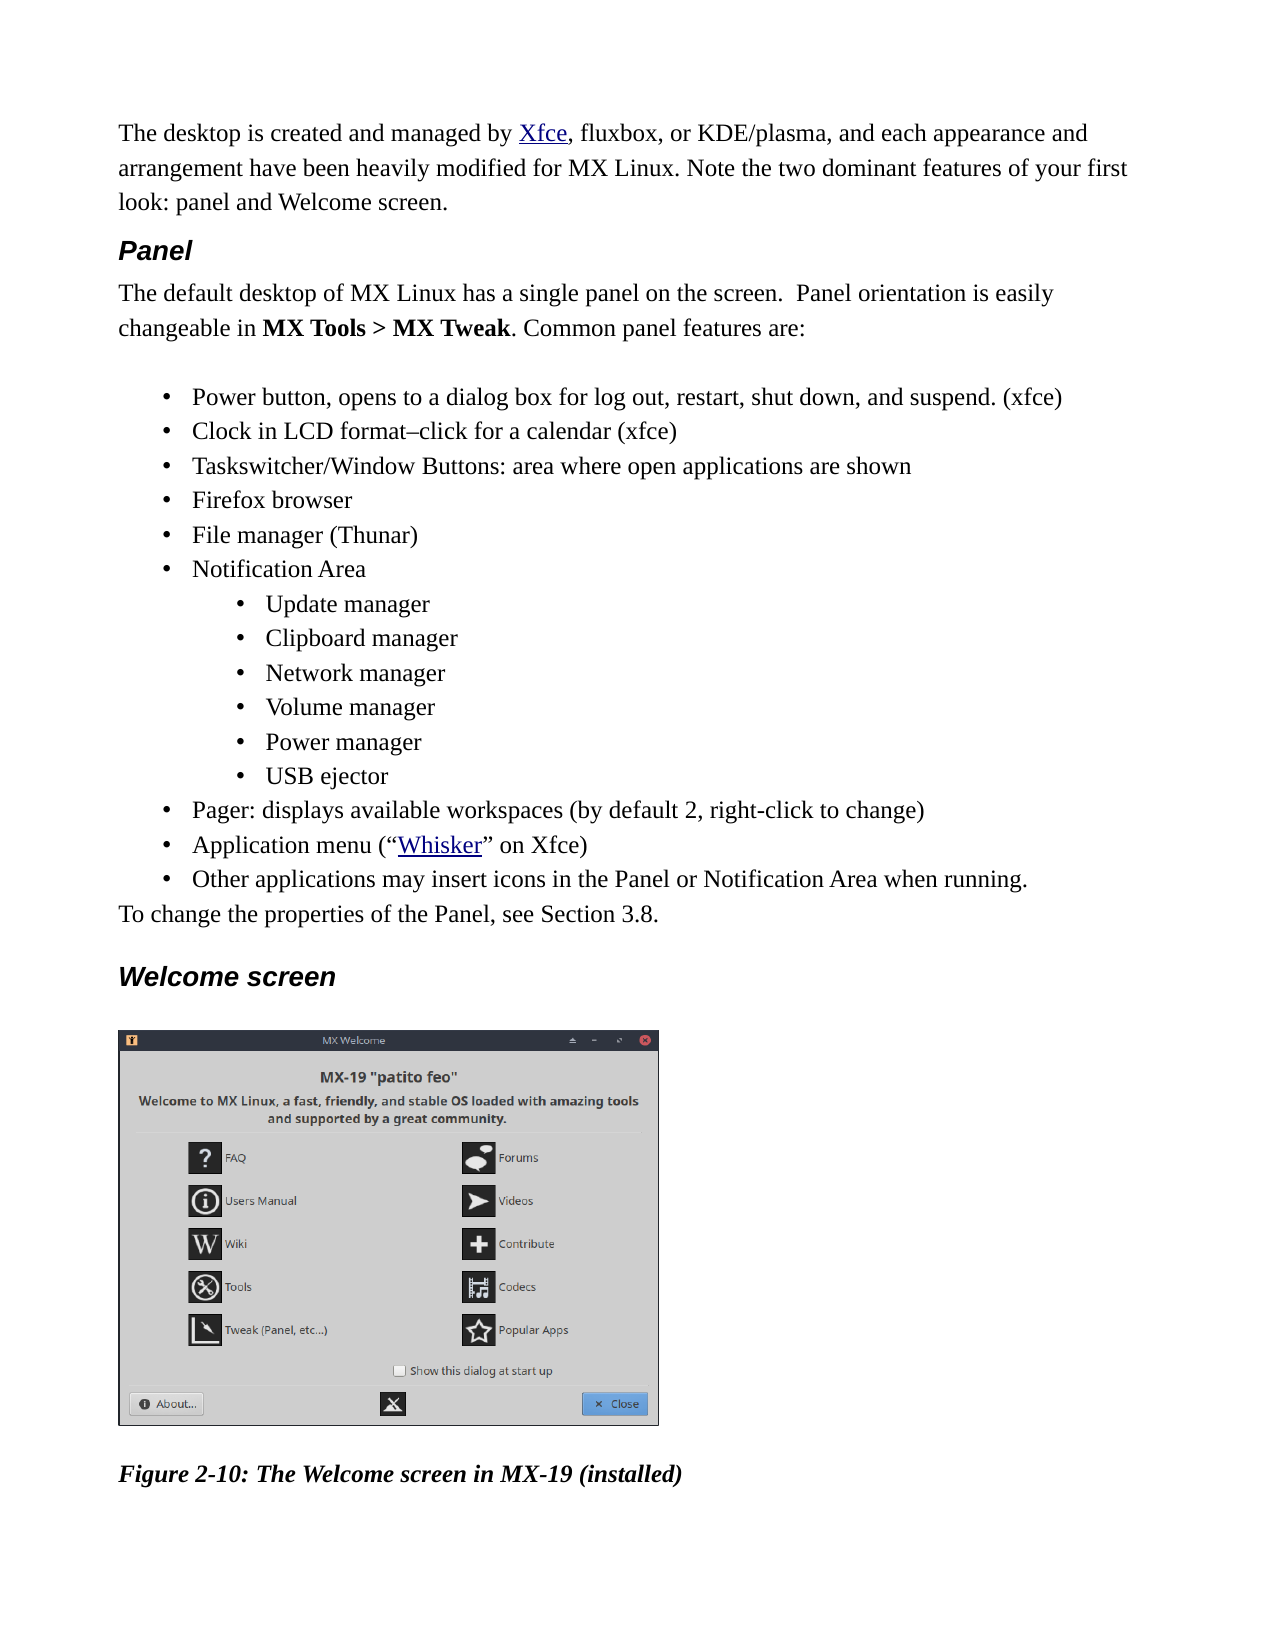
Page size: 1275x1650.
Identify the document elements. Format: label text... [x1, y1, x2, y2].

list Taskswitcher/Window Buttons: area where open applications are shown [162, 451, 1157, 479]
list Other applications may insert icons in the Panel or Notification Area when running. [162, 864, 1157, 893]
list Volume manager [236, 692, 1157, 721]
list Network manager [236, 658, 1157, 686]
text The default desktop of MX Linux has a single panel on the screen. Panel orientation is easily changeable in MX Tools > MX Tweak. Common panel features are: [118, 278, 1157, 342]
list Firefox browser [162, 485, 1157, 514]
list Application menu (“Whisker” on Xfce) [162, 830, 1157, 859]
subtitle Welcome screen [118, 961, 1157, 992]
text Figure 2-10: The Welcome screen in MX-19 (installed) [118, 1459, 1157, 1488]
text The desktop is created and managed by Xfce, fluxbox, or KDE/plasma, and each appearance and arrangement have been heavily modified for MX Linux. Note the two dominant features of your first look: panel and Welcome screen. [118, 118, 1157, 216]
list Power button, opens to a dialog box for log out, restart, shut down, and suspend. (xfce) [162, 382, 1157, 411]
list Clipboard manager [236, 623, 1157, 652]
list USB ejector [236, 761, 1157, 790]
subtitle Panel [118, 234, 1157, 266]
list Power manager [236, 727, 1157, 755]
list Notification Area [162, 554, 1157, 583]
list Pager: displays available workspaces (by default 2, right-click to change) [162, 796, 1157, 824]
text To change the properties of the Panel, see Section 3.8. [118, 899, 1157, 928]
list File manager (Thunar) [162, 520, 1157, 548]
list Update manager [236, 589, 1157, 617]
picture [118, 1030, 659, 1426]
list Clock in LCD format–click for a calendar (xfce) [162, 416, 1157, 445]
